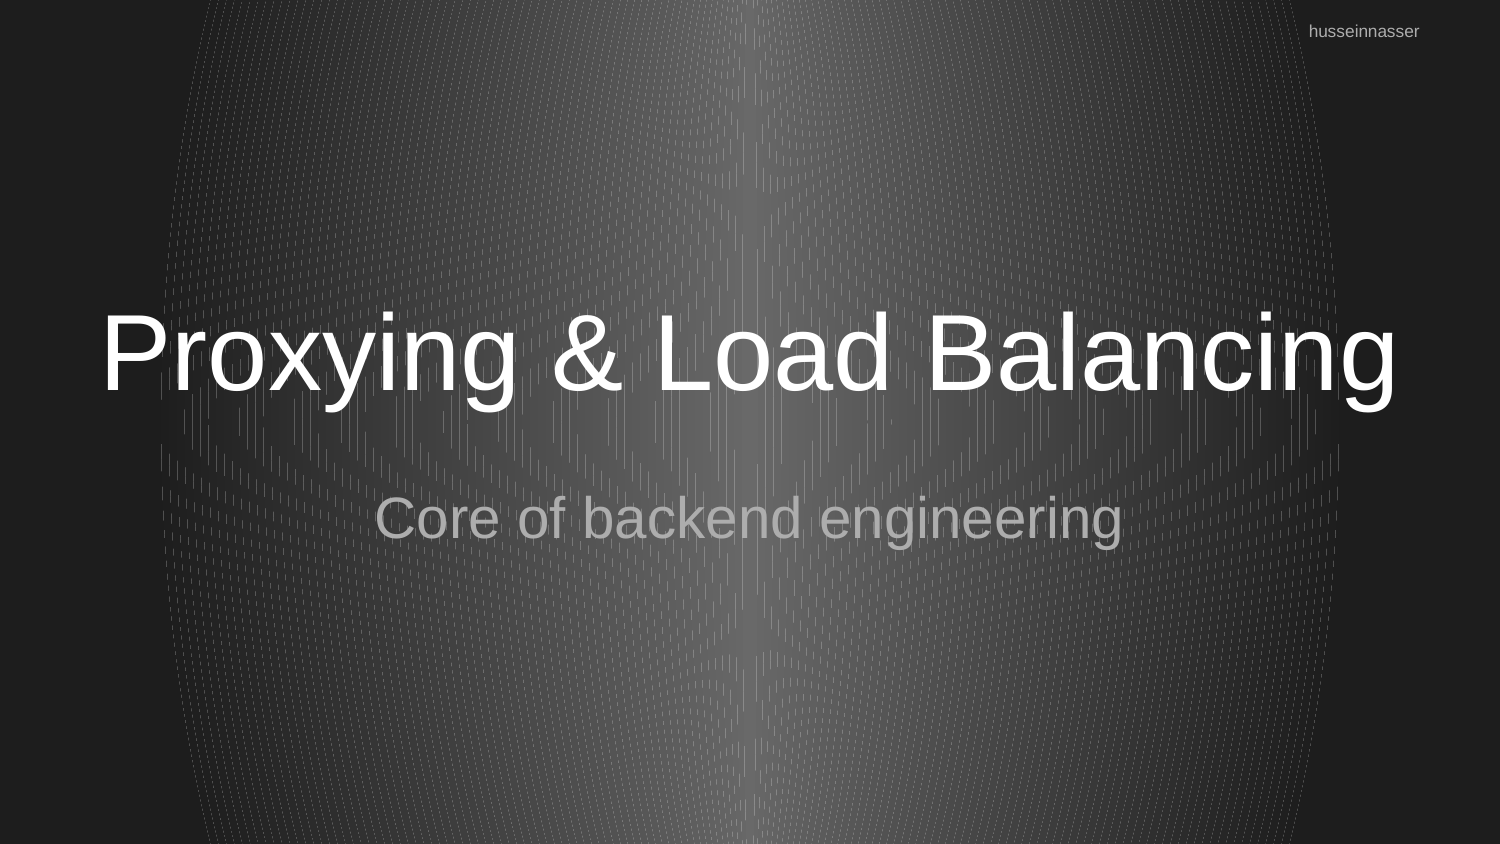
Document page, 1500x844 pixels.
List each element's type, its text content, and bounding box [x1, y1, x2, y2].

subtitle Core of backend engineering [51, 464, 1449, 595]
subtitle husseinnasser [1236, 11, 1492, 53]
title Proxying & Load Balancing [51, 90, 1449, 427]
